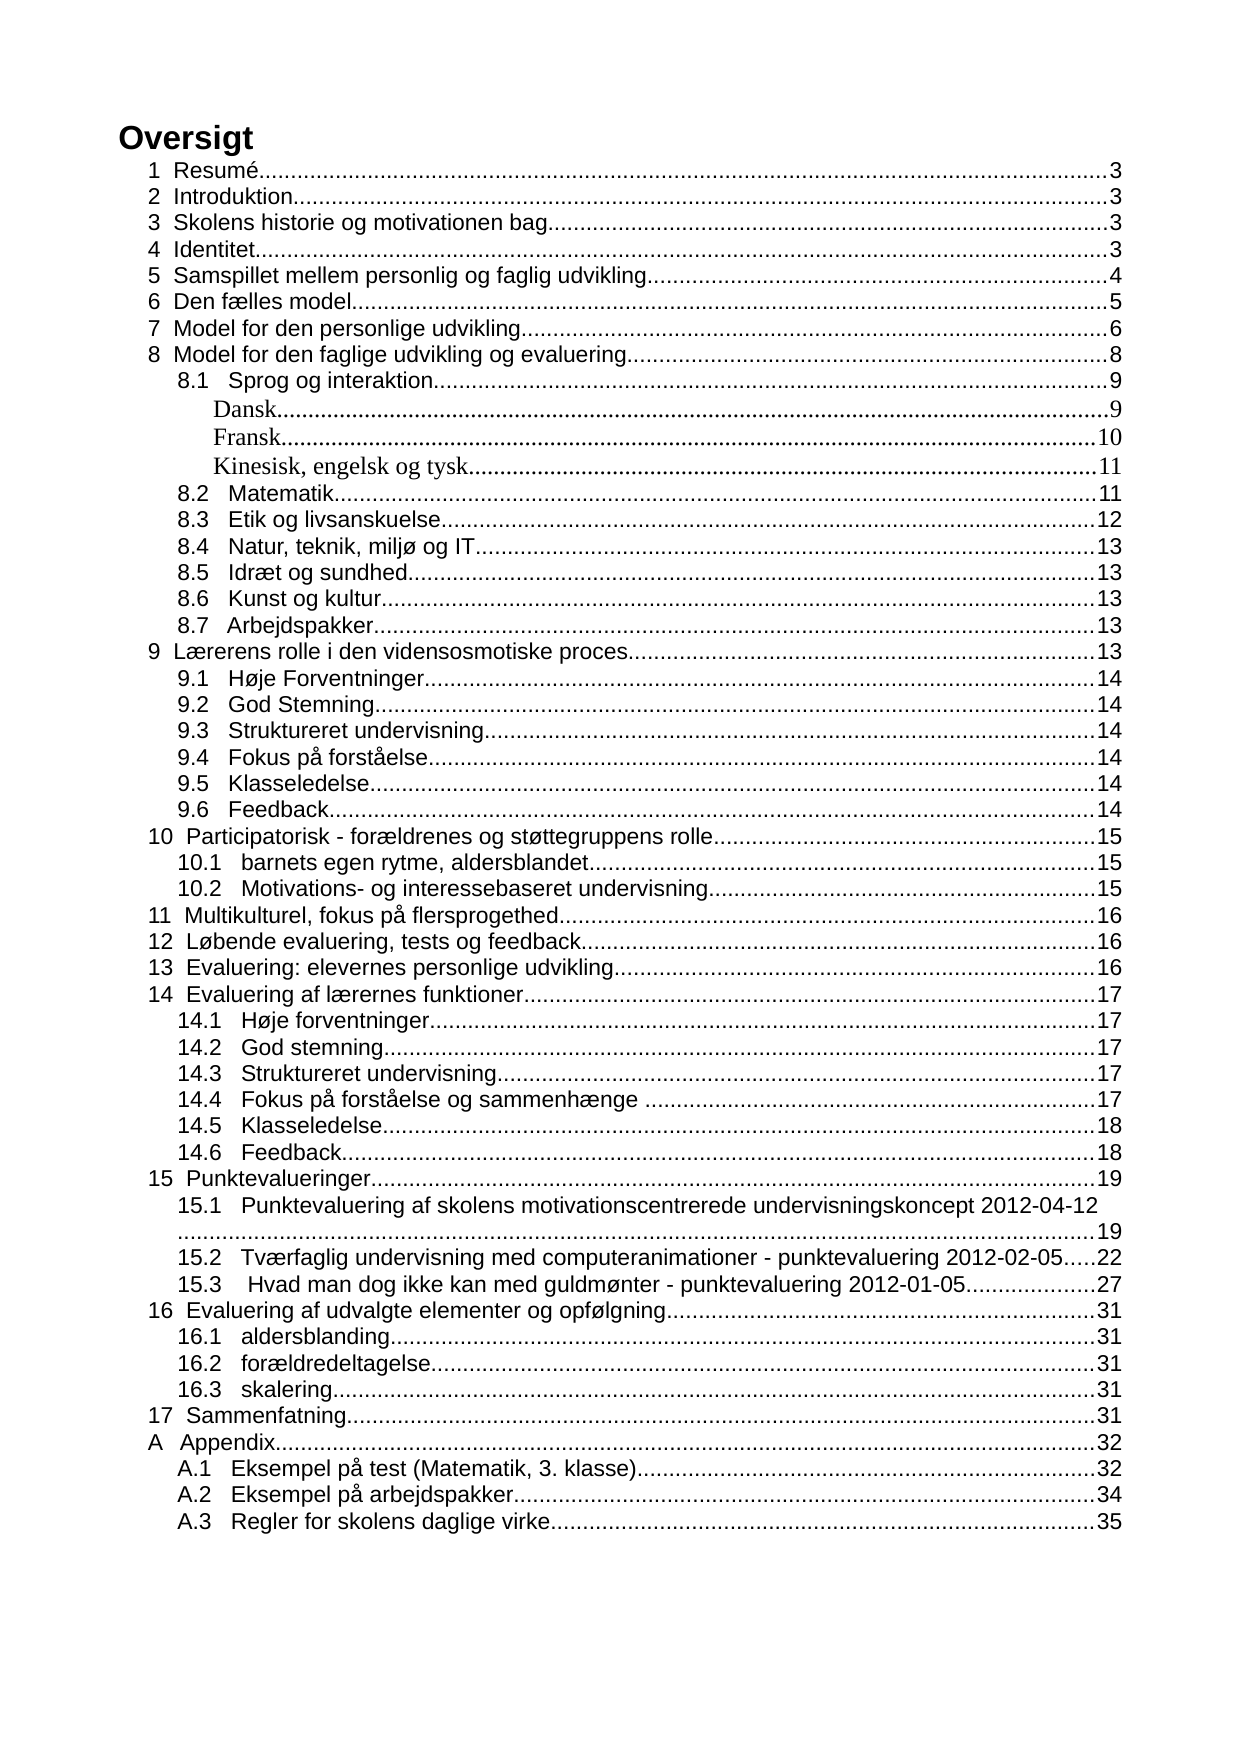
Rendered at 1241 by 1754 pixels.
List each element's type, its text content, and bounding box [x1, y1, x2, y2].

text 15.2 Tværfaglig undervisning med computeranimationer - punktevaluering 2012-02-05 22 [177, 1244, 1122, 1271]
text 8.4 Natur, teknik, miljø og IT 13 [177, 533, 1122, 559]
text 1 Resumé 3 [148, 157, 1122, 183]
text 9.1 Høje Forventninger 14 [177, 664, 1122, 691]
text 3 Skolens historie og motivationen bag 3 [148, 209, 1122, 236]
text Dansk 9 [207, 394, 1122, 422]
text 14.5 Klasseledelse 18 [177, 1112, 1122, 1139]
text 15.1 Punktevaluering af skolens motivationscentrerede undervisningskoncept 2012-04-12 19 [177, 1192, 1122, 1244]
text 11 Multikulturel, fokus på flersprogethed 16 [148, 902, 1122, 928]
text 16.1 aldersblanding 31 [177, 1323, 1122, 1350]
text 8 Model for den faglige udvikling og evaluering 8 [148, 341, 1122, 367]
text 17 Sammenfatning 31 [148, 1402, 1122, 1429]
text 4 Identitet 3 [148, 236, 1122, 262]
text 13 Evaluering: elevernes personlige udvikling 16 [148, 954, 1122, 981]
text 10 Participatorisk - forældrenes og støttegruppens rolle 15 [148, 823, 1122, 849]
subtitle Oversigt [118, 118, 1122, 157]
text A Appendix 32 [148, 1429, 1122, 1455]
text 15 Punktevalueringer 19 [148, 1165, 1122, 1192]
text 7 Model for den personlige udvikling 6 [148, 315, 1122, 341]
text 10.1 barnets egen rytme, aldersblandet 15 [177, 849, 1122, 875]
text 8.5 Idræt og sundhed 13 [177, 559, 1122, 585]
text 16.2 forældredeltagelse 31 [177, 1350, 1122, 1376]
text Fransk 10 [207, 422, 1122, 451]
text 8.7 Arbejdspakker 13 [177, 612, 1122, 638]
text A.1 Eksempel på test (Matematik, 3. klasse) 32 [177, 1455, 1122, 1481]
text 14.2 God stemning 17 [177, 1033, 1122, 1060]
text 16 Evaluering af udvalgte elementer og opfølgning 31 [148, 1297, 1122, 1323]
text 8.3 Etik og livsanskuelse 12 [177, 506, 1122, 533]
text A.2 Eksempel på arbejdspakker 34 [177, 1481, 1122, 1508]
text Kinesisk, engelsk og tysk 11 [207, 451, 1122, 480]
text 15.3 Hvad man dog ikke kan med guldmønter - punktevaluering 2012-01-05 27 [177, 1271, 1122, 1297]
text 8.6 Kunst og kultur 13 [177, 585, 1122, 612]
text 9.3 Struktureret undervisning 14 [177, 717, 1122, 743]
text 14.4 Fokus på forståelse og sammenhænge 17 [177, 1086, 1122, 1112]
text 8.1 Sprog og interaktion 9 [177, 367, 1122, 394]
text 16.3 skalering 31 [177, 1376, 1122, 1402]
text 9.6 Feedback 14 [177, 796, 1122, 823]
text 5 Samspillet mellem personlig og faglig udvikling 4 [148, 262, 1122, 288]
text 8.2 Matematik 11 [177, 480, 1122, 506]
text 14.3 Struktureret undervisning 17 [177, 1060, 1122, 1086]
text 9.2 God Stemning 14 [177, 691, 1122, 717]
text 6 Den fælles model 5 [148, 288, 1122, 315]
text 14 Evaluering af lærernes funktioner 17 [148, 981, 1122, 1007]
text 14.1 Høje forventninger 17 [177, 1007, 1122, 1033]
text 12 Løbende evaluering, tests og feedback 16 [148, 928, 1122, 954]
text 14.6 Feedback 18 [177, 1139, 1122, 1165]
text 9.5 Klasseledelse 14 [177, 770, 1122, 796]
text 10.2 Motivations- og interessebaseret undervisning 15 [177, 875, 1122, 902]
text 9 Lærerens rolle i den vidensosmotiske proces 13 [148, 638, 1122, 664]
text 9.4 Fokus på forståelse 14 [177, 743, 1122, 770]
text A.3 Regler for skolens daglige virke 35 [177, 1508, 1122, 1534]
text 2 Introduktion 3 [148, 183, 1122, 209]
